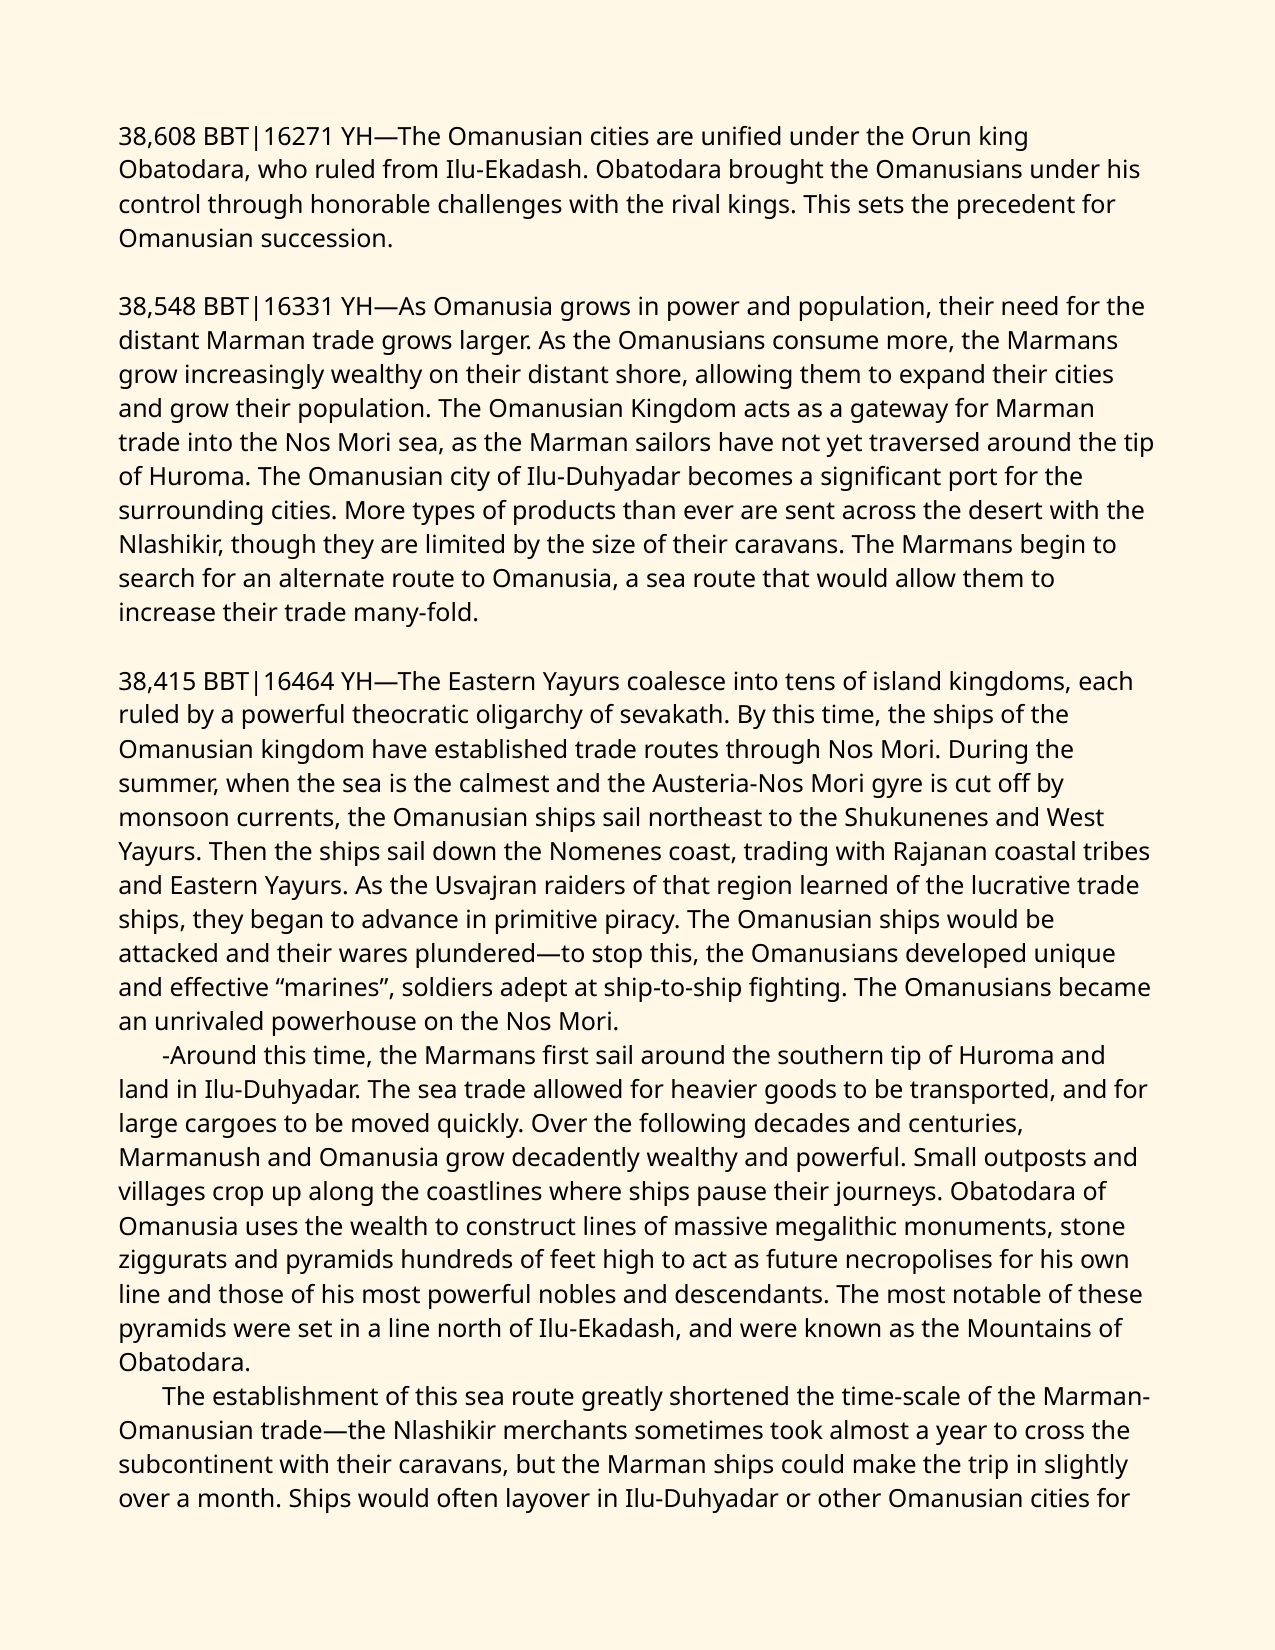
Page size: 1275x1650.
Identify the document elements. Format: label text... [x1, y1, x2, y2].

text -Around this time, the Marmans first sail around the southern tip of Huroma and land in Ilu-Duhyadar. The sea trade allowed for heavier goods to be transported, and for large cargoes to be moved quickly. Over the following decades and centuries, Marmanush and Omanusia grow decadently wealthy and powerful. Small outposts and villages crop up along the coastlines where ships pause their journeys. Obatodara of Omanusia uses the wealth to construct lines of massive megalithic monuments, stone ziggurats and pyramids hundreds of feet high to act as future necropolises for his own line and those of his most powerful nobles and descendants. The most notable of these pyramids were set in a line north of Ilu-Ekadash, and were known as the Mountains of Obatodara. [118, 1038, 1157, 1378]
text 38,415 BBT|16464 YH—The Eastern Yayurs coalesce into tens of island kingdoms, each ruled by a powerful theocratic oligarchy of sevakath. By this time, the ships of the Omanusian kingdom have established trade routes through Nos Mori. During the summer, when the sea is the calmest and the Austeria-Nos Mori gyre is cut off by monsoon currents, the Omanusian ships sail northeast to the Shukunenes and West Yayurs. Then the ships sail down the Nomenes coast, trading with Rajanan coastal tribes and Eastern Yayurs. As the Usvajran raiders of that region learned of the lucrative trade ships, they began to advance in primitive piracy. The Omanusian ships would be attacked and their wares plundered—to stop this, the Omanusians developed unique and effective “marines”, soldiers adept at ship-to-ship fighting. The Omanusians became an unrivaled powerhouse on the Nos Mori. [118, 663, 1157, 1038]
text The establishment of this sea route greatly shortened the time-scale of the Marman-Omanusian trade—the Nlashikir merchants sometimes took almost a year to cross the subcontinent with their caravans, but the Marman ships could make the trip in slightly over a month. Ships would often layover in Ilu-Duhyadar or other Omanusian cities for [118, 1378, 1157, 1515]
text 38,608 BBT|16271 YH—The Omanusian cities are unified under the Orun king Obatodara, who ruled from Ilu-Ekadash. Obatodara brought the Omanusians under his control through honorable challenges with the rival kings. This sets the precedent for Omanusian succession. [118, 118, 1157, 254]
text 38,548 BBT|16331 YH—As Omanusia grows in power and population, their need for the distant Marman trade grows larger. As the Omanusians consume more, the Marmans grow increasingly wealthy on their distant shore, allowing them to expand their cities and grow their population. The Omanusian Kingdom acts as a gateway for Marman trade into the Nos Mori sea, as the Marman sailors have not yet traversed around the tip of Huroma. The Omanusian city of Ilu-Duhyadar becomes a significant port for the surrounding cities. More types of products than ever are sent across the desert with the Nlashikir, though they are limited by the size of their caravans. The Marmans begin to search for an alternate route to Omanusia, a sea route that would allow them to increase their trade many-fold. [118, 288, 1157, 629]
